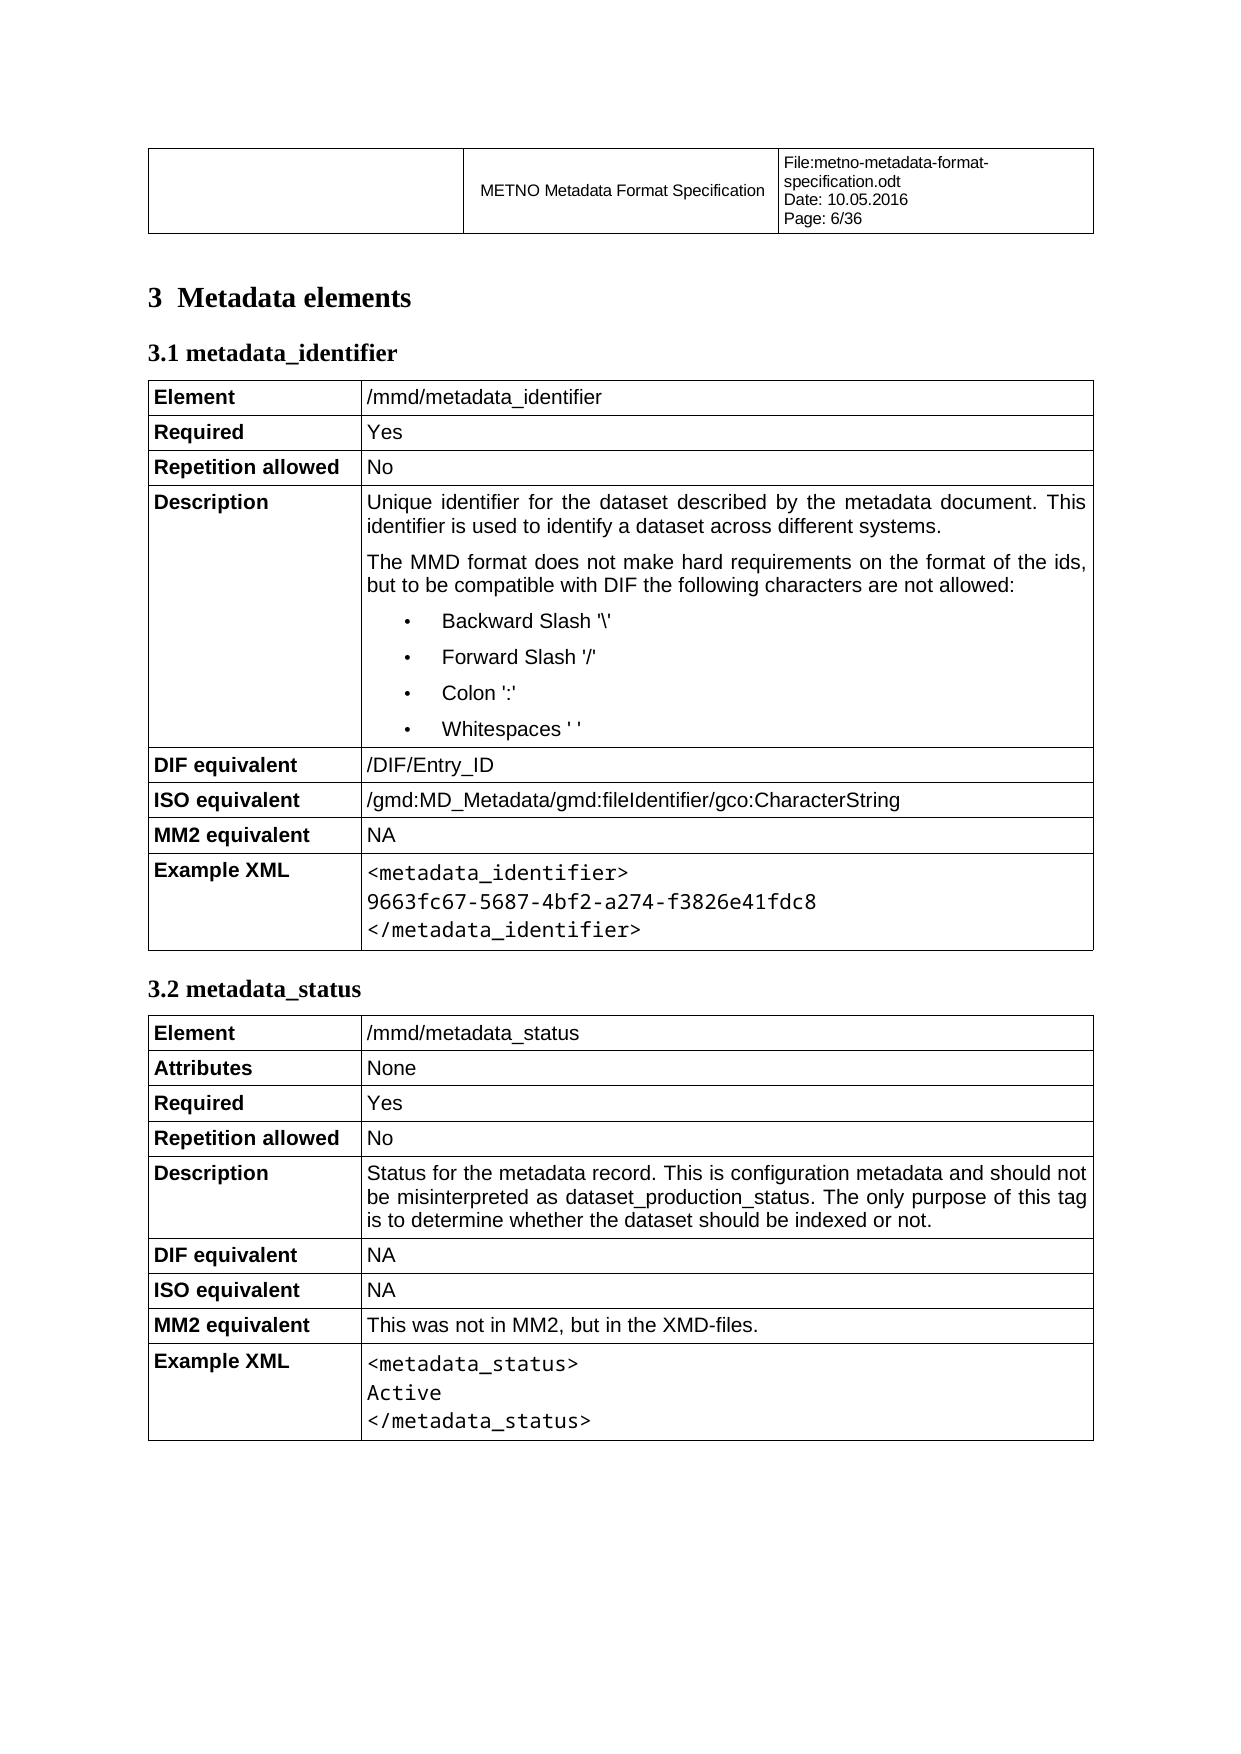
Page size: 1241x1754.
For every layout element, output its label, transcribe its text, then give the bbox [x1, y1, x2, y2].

table_cell Example XML [149, 1344, 361, 1440]
table_cell This was not in MM2, but in the XMD-files. [362, 1309, 1093, 1343]
table_cell DIF equivalent [149, 1239, 361, 1273]
table_cell NA [362, 1274, 1093, 1308]
table_cell ISO equivalent [149, 783, 361, 817]
table_cell Repetition allowed [149, 451, 361, 485]
table_cell ISO equivalent [149, 1274, 361, 1308]
table_cell Repetition allowed [149, 1122, 361, 1156]
table_cell <metadata_status> Active </metadata_status> [362, 1344, 1093, 1440]
table_cell No [362, 1122, 1093, 1156]
table_cell DIF equivalent [149, 748, 361, 782]
table_cell Attributes [149, 1051, 361, 1085]
table_cell Yes [362, 416, 1093, 450]
table_cell Description [149, 1157, 361, 1238]
table_cell No [362, 451, 1093, 485]
table_cell None [362, 1051, 1093, 1085]
table_cell Required [149, 416, 361, 450]
table_cell MM2 equivalent [149, 818, 361, 853]
table_cell /gmd:MD_Metadata/gmd:fileIdentifier/gco:CharacterString [362, 783, 1093, 817]
table_cell Yes [362, 1086, 1093, 1121]
table_cell NA [362, 818, 1093, 853]
table_cell Status for the metadata record. This is configuration metadata and should not be misinterpreted as dataset_production_status. The only purpose of this tag is to determine whether the dataset should be indexed or not. [362, 1157, 1093, 1238]
table_header /mmd/metadata_identifier [362, 381, 1093, 415]
table_cell MM2 equivalent [149, 1309, 361, 1343]
table_cell Required [149, 1086, 361, 1121]
table_cell Example XML [149, 854, 361, 950]
table_header Element [149, 1016, 361, 1050]
table_cell /DIF/Entry_ID [362, 748, 1093, 782]
table_cell Unique identifier for the dataset described by the metadata document. This identifier is used to identify a dataset across different systems. The MMD format does not make hard requirements on the format of the ids, but to be compatible with DIF the following characters are not allowed: Backward Slash '\' Forward Slash '/' Colon ':' Whitespaces ' ' [362, 486, 1093, 747]
table_cell <metadata_identifier> 9663fc67-5687-4bf2-a274-f3826e41fdc8 </metadata_identifier> [362, 854, 1093, 950]
subtitle Metadata elements [148, 281, 1093, 314]
subtitle metadata_identifier [148, 339, 1093, 367]
table_cell NA [362, 1239, 1093, 1273]
subtitle metadata_status [148, 975, 1093, 1003]
table_cell Description [149, 486, 361, 747]
table_header Element [149, 381, 361, 415]
table_header /mmd/metadata_status [362, 1016, 1093, 1050]
